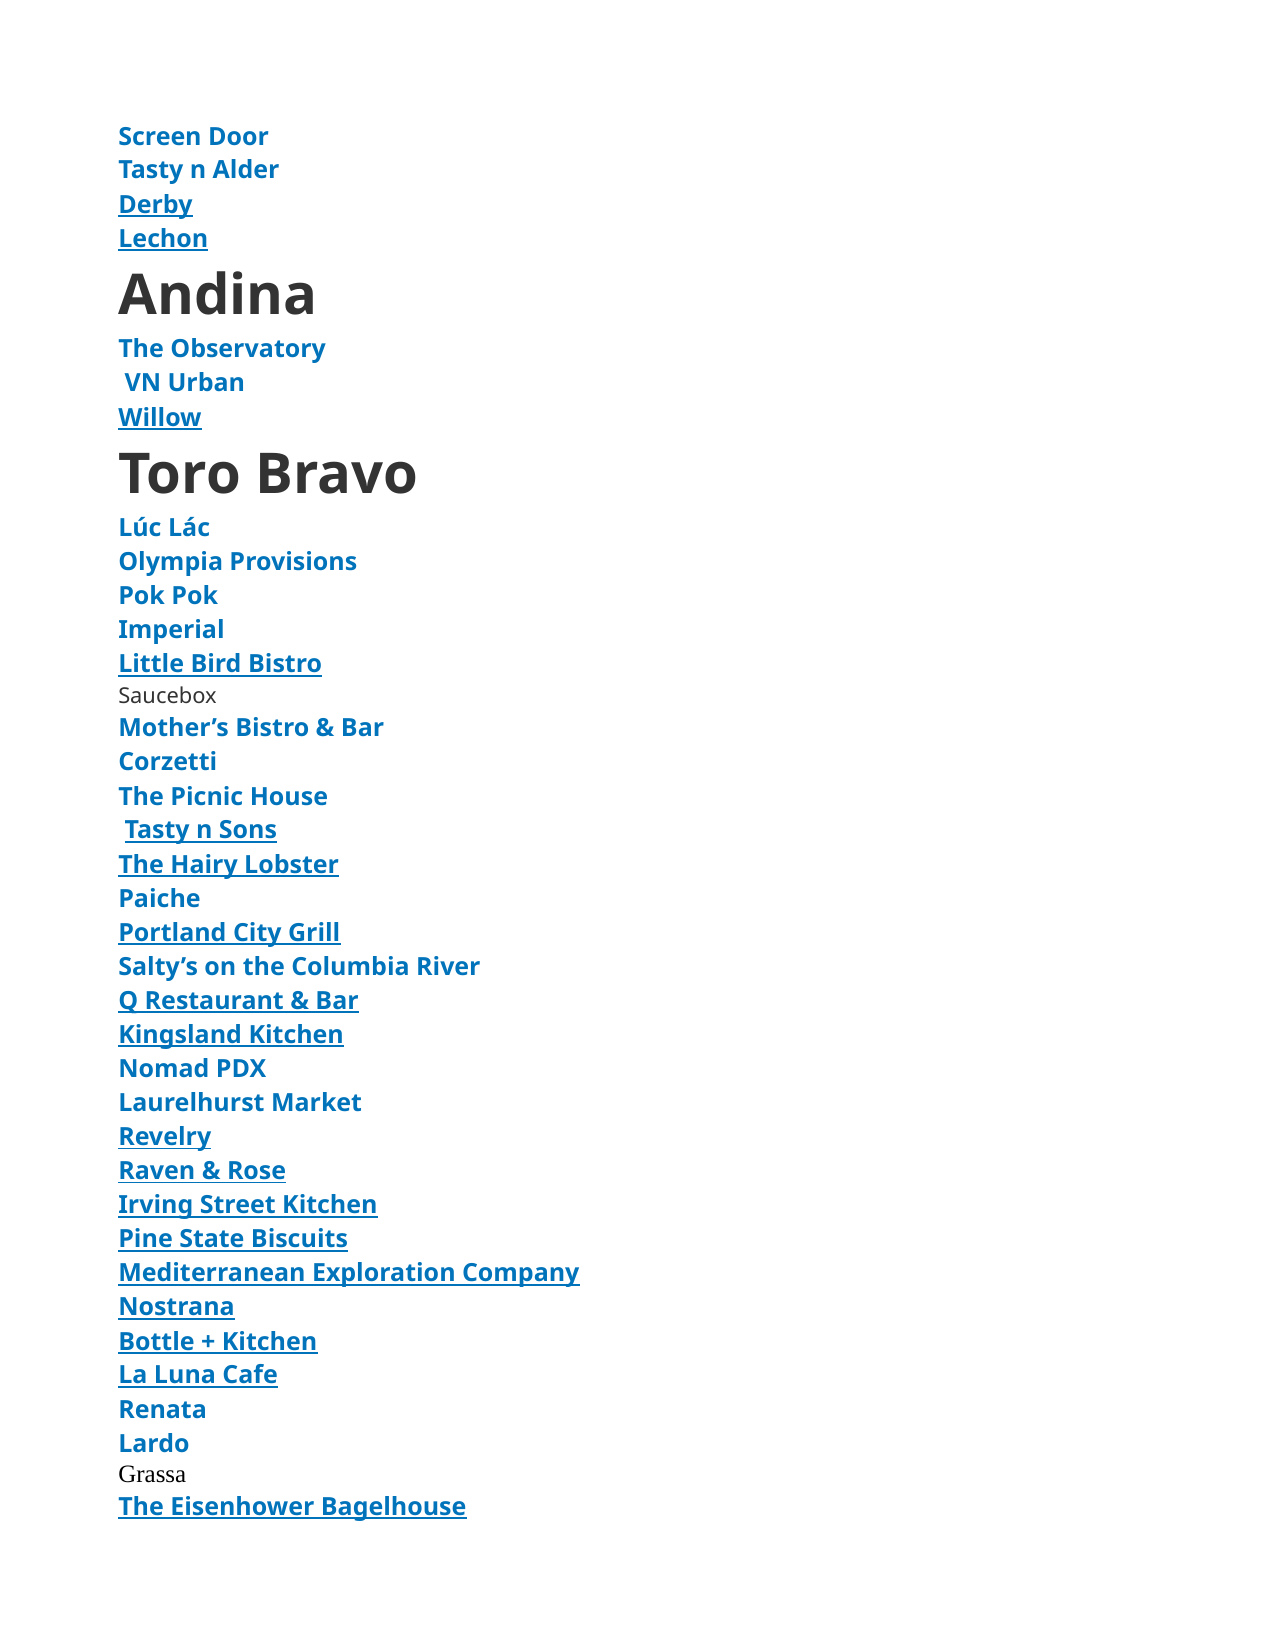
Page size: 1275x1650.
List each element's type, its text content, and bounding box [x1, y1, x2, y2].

text Derby [118, 186, 1157, 220]
text Salty’s on the Columbia River [118, 948, 1157, 982]
text Saucebox [118, 680, 1157, 710]
text Laurelhurst Market [118, 1085, 1157, 1119]
text VN Urban [118, 365, 1157, 399]
text Mother’s Bistro & Bar [118, 710, 1157, 744]
text The Eisenhower Bagelhouse [118, 1488, 1157, 1522]
text Raven & Rose [118, 1153, 1157, 1187]
text Nomad PDX [118, 1051, 1157, 1085]
text Corzetti [118, 744, 1157, 778]
text Imperial [118, 612, 1157, 646]
text Lechon [118, 220, 1157, 254]
text Pine State Biscuits [118, 1221, 1157, 1255]
text Bottle + Kitchen [118, 1323, 1157, 1357]
text Lúc Lác [118, 510, 1157, 544]
text Q Restaurant & Bar [118, 982, 1157, 1017]
text Toro Bravo [118, 433, 1157, 510]
text Nostrana [118, 1289, 1157, 1323]
text Mediterranean Exploration Company [118, 1255, 1157, 1289]
text Irving Street Kitchen [118, 1187, 1157, 1221]
text Willow [118, 399, 1157, 433]
text Renata [118, 1391, 1157, 1425]
text Portland City Grill [118, 914, 1157, 948]
text Andina [118, 254, 1157, 331]
text Lardo [118, 1425, 1157, 1459]
text Paiche [118, 880, 1157, 914]
text Screen Door [118, 118, 1157, 152]
text Tasty n Alder [118, 152, 1157, 186]
text Olympia Provisions [118, 544, 1157, 578]
text Pok Pok [118, 578, 1157, 612]
text The Picnic House [118, 778, 1157, 812]
text Kingsland Kitchen [118, 1017, 1157, 1051]
text Grassa [118, 1459, 1157, 1488]
text La Luna Cafe [118, 1357, 1157, 1391]
text Revelry [118, 1119, 1157, 1153]
text Tasty n Sons [118, 812, 1157, 846]
text The Hairy Lobster [118, 846, 1157, 880]
text Little Bird Bistro [118, 646, 1157, 680]
text The Observatory [118, 331, 1157, 365]
